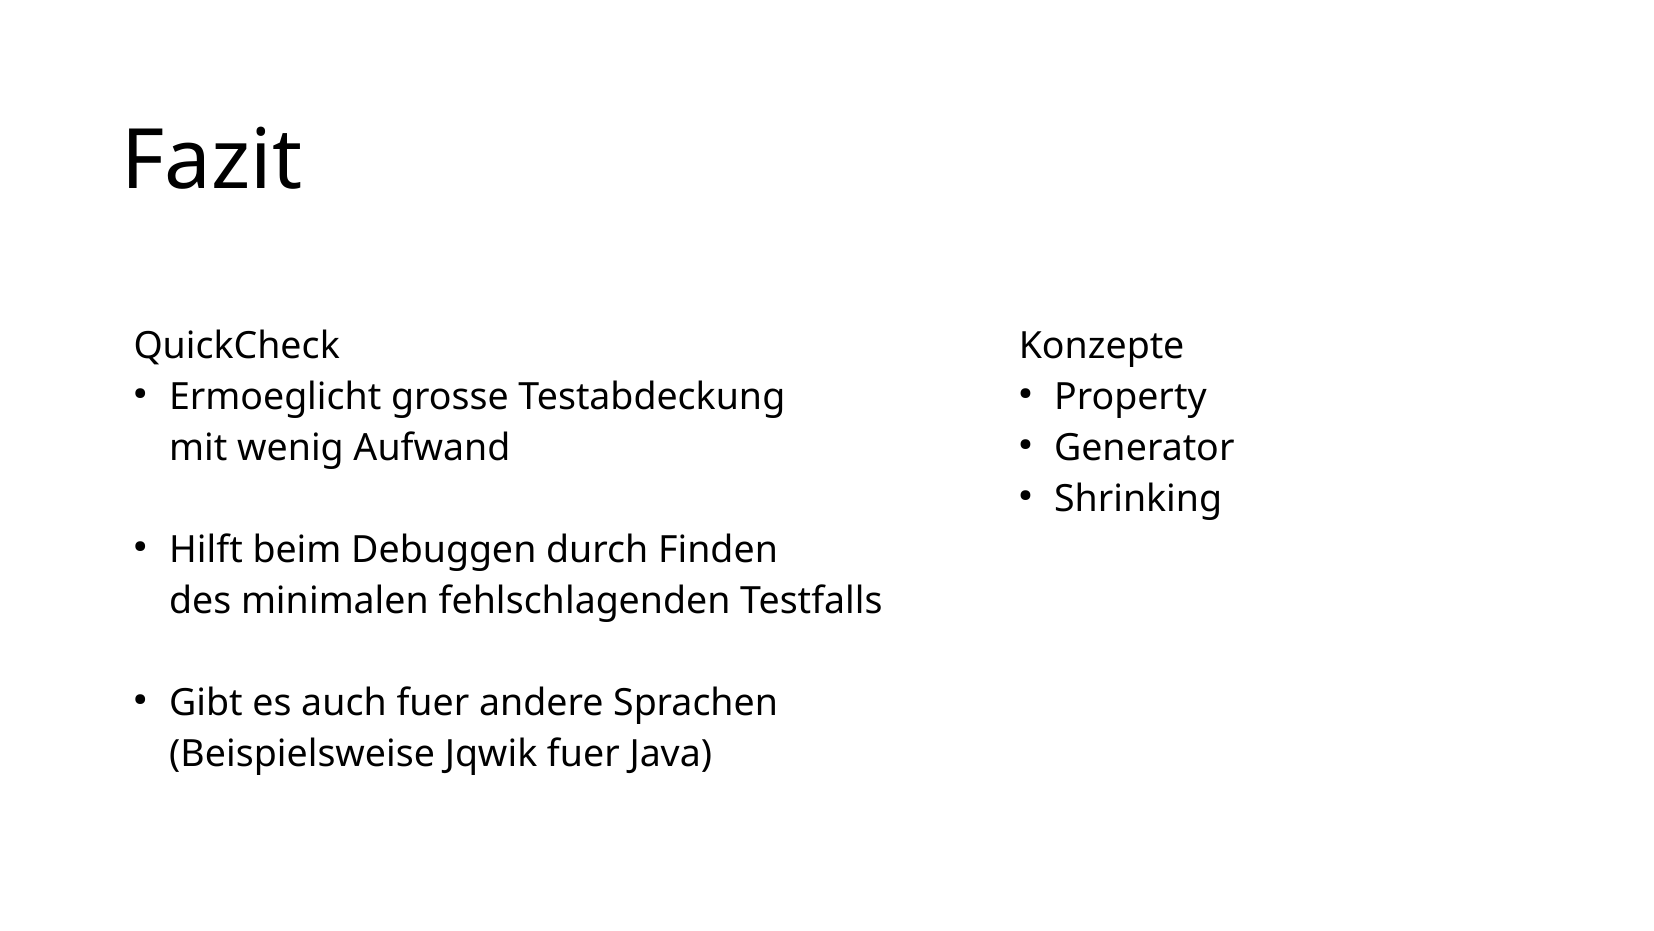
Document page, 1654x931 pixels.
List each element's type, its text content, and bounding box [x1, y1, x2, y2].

text_box Konzepte Property Generator Shrinking [1003, 310, 1654, 887]
text_box QuickCheck Ermoeglicht grosse Testabdeckung mit wenig Aufwand Hilft beim Debuggen durch Finden des minimalen fehlschlagenden Testfalls Gibt es auch fuer andere Sprachen (Beispielsweise Jqwik fuer Java) [118, 310, 1003, 887]
text_box Fazit [107, 92, 1536, 380]
